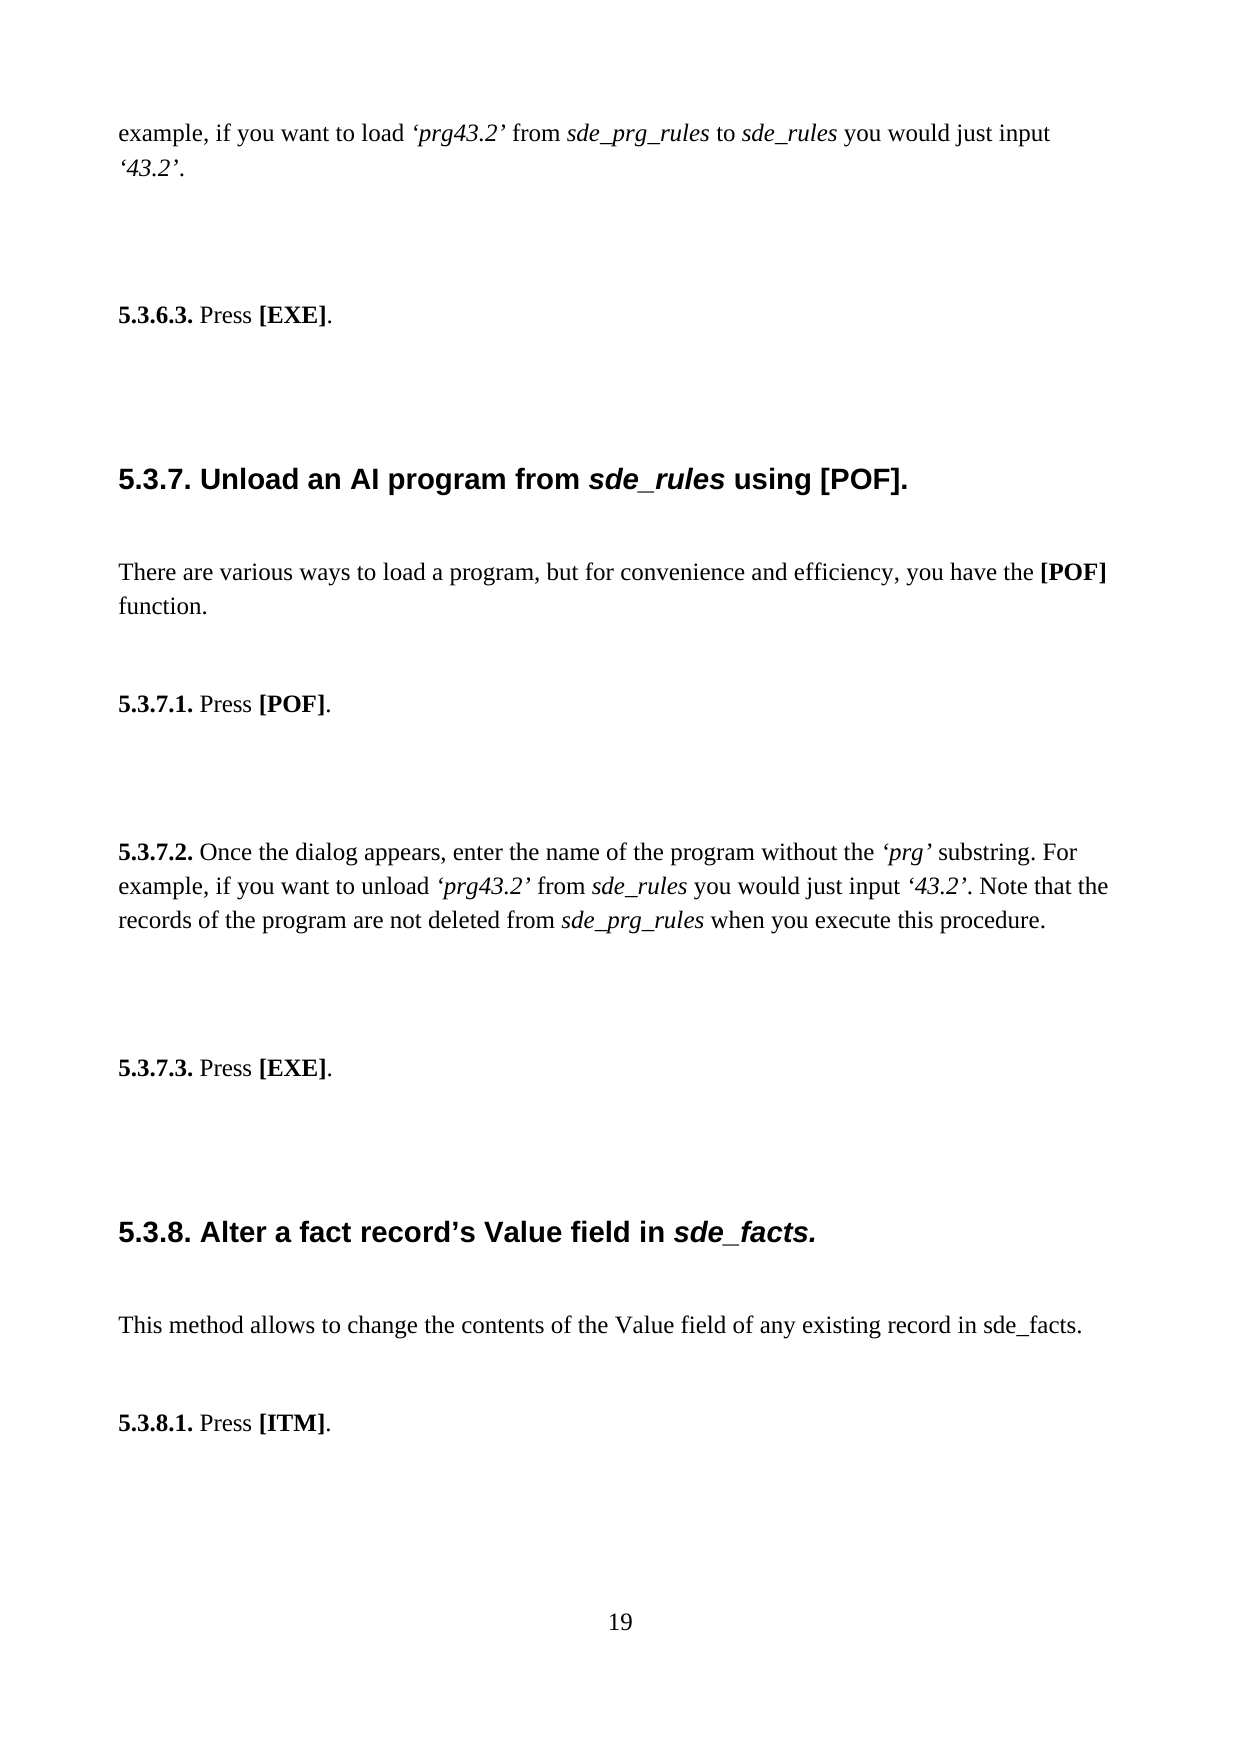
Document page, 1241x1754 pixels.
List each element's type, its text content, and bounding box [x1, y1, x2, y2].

text 5.3.7.3. Press [EXE]. [118, 1053, 1122, 1082]
text 5.3.6.3. Press [EXE]. [118, 300, 1122, 328]
text 5.3.7.2. Once the dialog appears, enter the name of the program without the ‘prg’ substring. For example, if you want to unload ‘prg43.2’ from sde_rules you would just input ‘43.2’. Note that the records of the program are not deleted from sde_prg_rules when you execute this procedure. [118, 837, 1122, 934]
subtitle 5.3.8. Alter a fact record’s Value field in sde_facts. [118, 1214, 1122, 1248]
subtitle 5.3.7. Unload an AI program from sde_rules using [POF]. [118, 462, 1122, 495]
text example, if you want to load ‘prg43.2’ from sde_prg_rules to sde_rules you would just input ‘43.2’. [118, 118, 1122, 181]
text 5.3.7.1. Press [POF]. [118, 689, 1122, 718]
text There are various ways to load a program, but for convenience and efficiency, you have the [POF] function. [118, 557, 1122, 620]
text This method allows to change the contents of the Value field of any existing record in sde_facts. [118, 1310, 1122, 1339]
text 5.3.8.1. Press [ITM]. [118, 1408, 1122, 1437]
